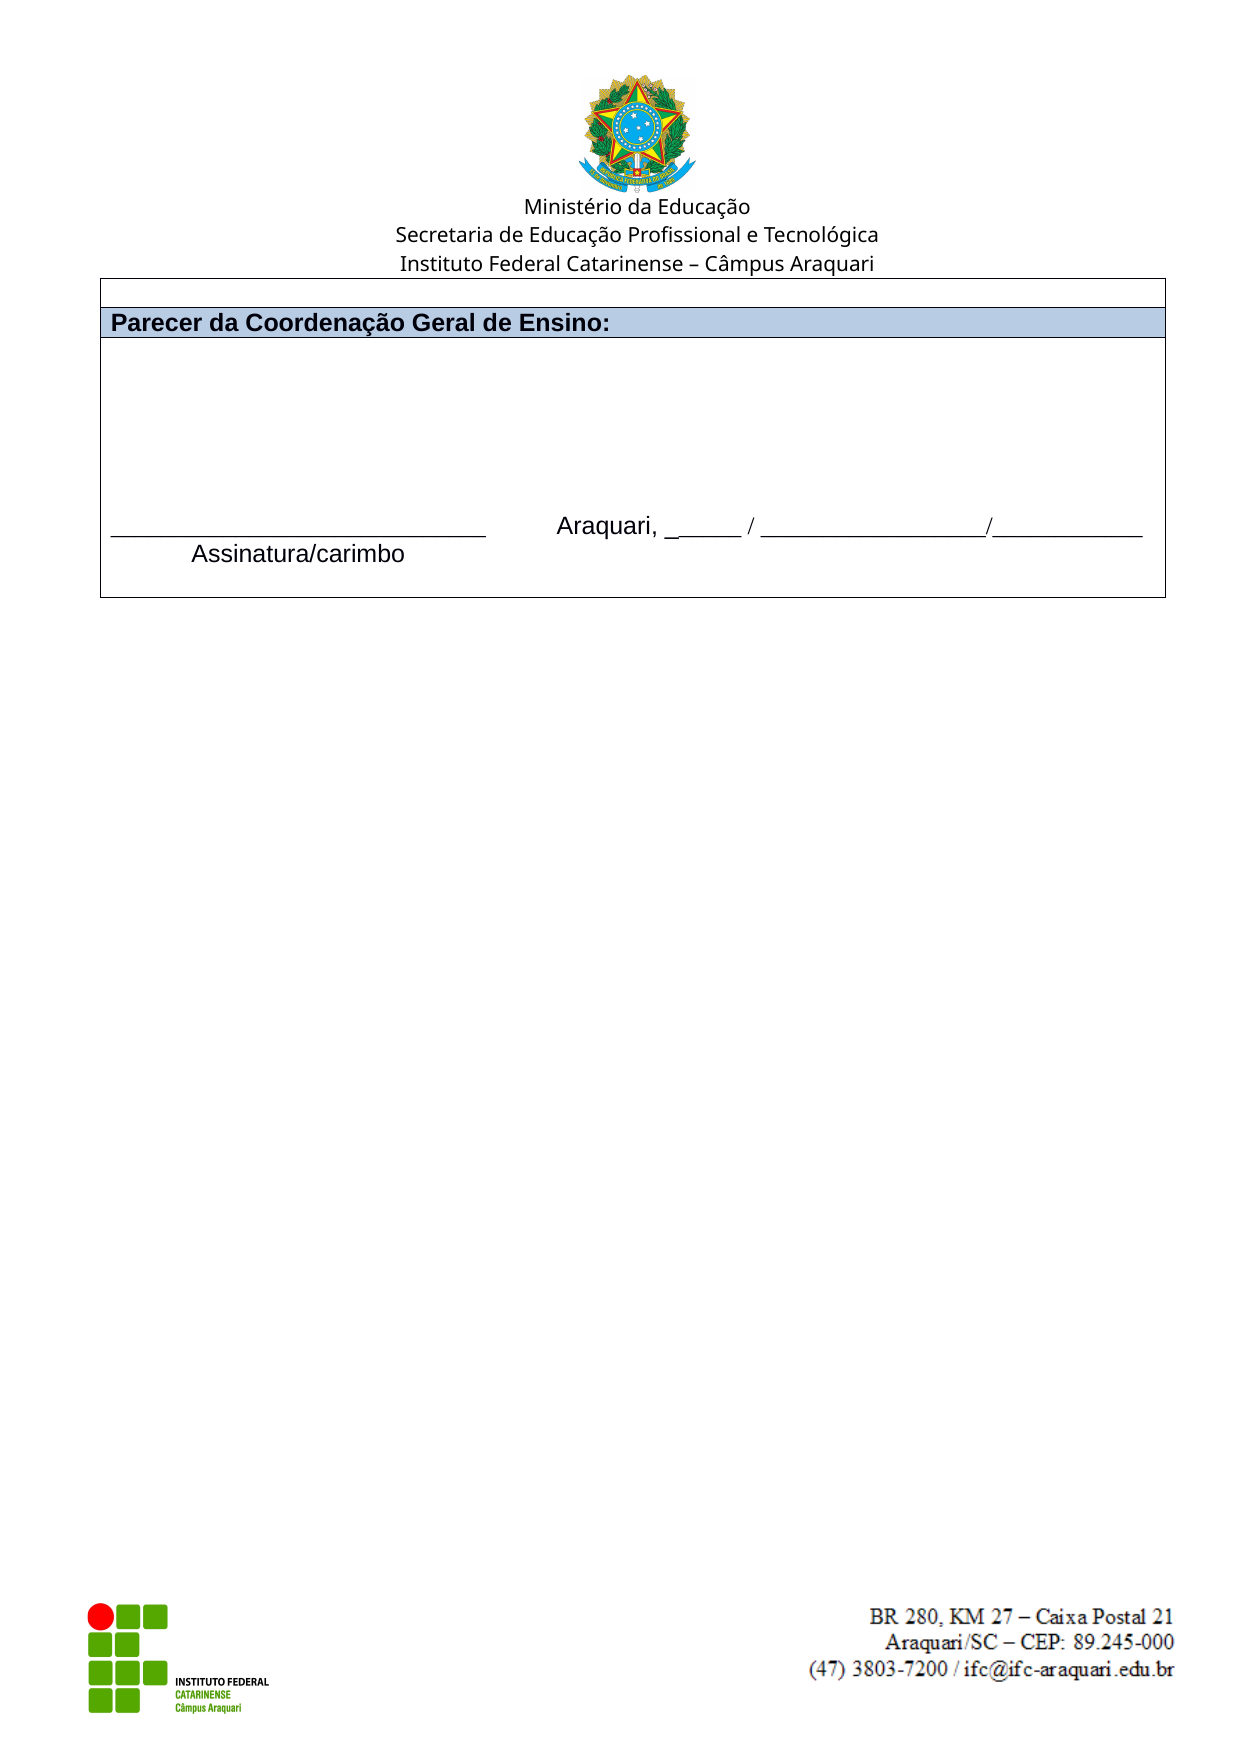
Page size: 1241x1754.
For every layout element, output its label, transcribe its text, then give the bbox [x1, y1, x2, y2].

table_cell Parecer da Coordenação Geral de Ensino: [101, 308, 1165, 337]
picture [660, 169, 675, 178]
picture [87, 1603, 269, 1714]
picture [801, 1603, 1175, 1689]
picture [578, 75, 696, 193]
table_cell [101, 279, 1165, 307]
table_cell ______________________________ Araquari, ______ / __________________/____________ Assinatura/carimbo [101, 338, 1165, 597]
